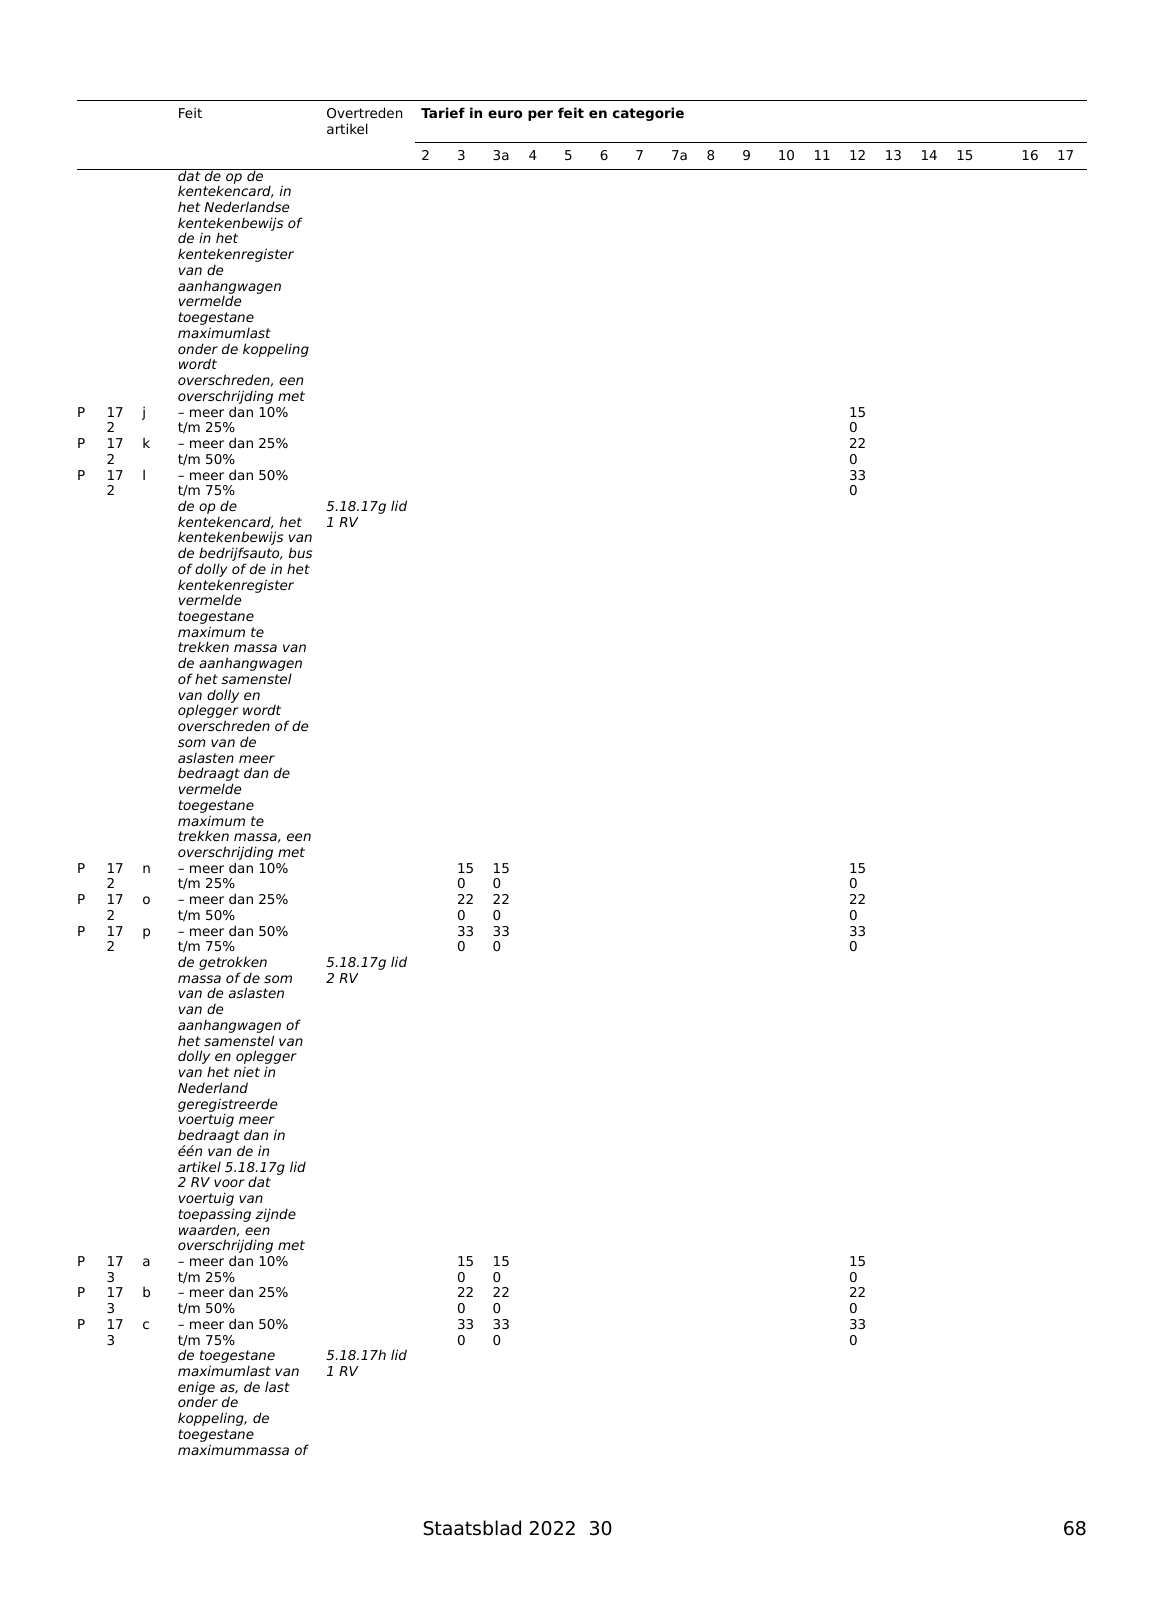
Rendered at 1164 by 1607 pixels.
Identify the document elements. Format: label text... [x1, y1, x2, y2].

table_cell – meer dan 25% t/m 50% [172, 436, 320, 467]
table_cell 3 [451, 143, 487, 168]
table_cell [736, 404, 772, 436]
table_header [136, 101, 172, 142]
table_cell 330 [487, 924, 522, 955]
table_cell [136, 1348, 172, 1458]
table_cell [77, 142, 101, 168]
table_cell [665, 404, 701, 436]
table_cell [451, 170, 487, 404]
table_cell [1051, 404, 1087, 436]
table_cell [629, 467, 665, 499]
table_cell [77, 499, 101, 861]
table_cell [879, 1254, 914, 1285]
table_cell [629, 1317, 665, 1348]
table_cell [736, 1285, 772, 1317]
table_cell [101, 170, 136, 404]
table_cell [1051, 1348, 1087, 1458]
table_cell [415, 436, 451, 467]
table_cell 10 [772, 143, 807, 168]
table_cell j [136, 404, 172, 436]
table_cell [451, 955, 487, 1254]
table_cell [665, 924, 701, 955]
table_cell [172, 142, 320, 168]
table_cell [879, 170, 914, 404]
table_cell [558, 467, 593, 499]
table_cell [1015, 467, 1051, 499]
table_cell 220 [843, 1285, 879, 1317]
table_header [77, 101, 101, 142]
table_cell [772, 404, 807, 436]
table_cell [808, 892, 843, 923]
table_cell [415, 467, 451, 499]
table_cell 172 [101, 861, 136, 892]
table_cell 5.18.17g lid 2 RV [320, 955, 415, 1254]
table_cell 5.18.17h lid 1 RV [320, 1348, 415, 1458]
table_cell [701, 924, 736, 955]
table_cell [629, 436, 665, 467]
table_cell [415, 1254, 451, 1285]
table_cell P [77, 892, 101, 923]
table_cell [136, 170, 172, 404]
table_cell [629, 955, 665, 1254]
table_cell [415, 924, 451, 955]
table_cell [415, 1317, 451, 1348]
table_cell [522, 955, 558, 1254]
table_cell [772, 499, 807, 861]
table_cell 3a [487, 143, 522, 168]
table_cell [665, 170, 701, 404]
table_cell [487, 955, 522, 1254]
table_cell 5.18.17g lid 1 RV [320, 499, 415, 861]
table_cell [843, 955, 879, 1254]
table_cell [736, 861, 772, 892]
table_cell [914, 436, 950, 467]
table_cell [558, 1348, 593, 1458]
table_cell [1051, 436, 1087, 467]
table_cell [665, 892, 701, 923]
table_cell [320, 404, 415, 436]
table_cell [594, 404, 629, 436]
table_cell de getrokken massa of de som van de aslasten van de aanhangwagen of het samenstel van dolly en oplegger van het niet in Nederland geregistreerde voertuig meer bedraagt dan in één van de in artikel 5.18.17g lid 2 RV voor dat voertuig van toepassing zijnde waarden, een overschrijding met [172, 955, 320, 1254]
table_cell [879, 1317, 914, 1348]
table_cell [77, 1348, 101, 1458]
table_cell [701, 892, 736, 923]
table_cell [914, 1254, 950, 1285]
table_cell [320, 1317, 415, 1348]
table_cell 150 [843, 404, 879, 436]
table_cell 173 [101, 1285, 136, 1317]
table_cell [843, 170, 879, 404]
table_cell 9 [736, 143, 772, 168]
table_cell [558, 955, 593, 1254]
table_cell [914, 924, 950, 955]
table_cell [1015, 861, 1051, 892]
table_cell [1051, 955, 1087, 1254]
table_cell [772, 1254, 807, 1285]
table_cell [736, 436, 772, 467]
table_cell [522, 1317, 558, 1348]
table_cell [914, 955, 950, 1254]
table_cell [629, 924, 665, 955]
table_cell 172 [101, 436, 136, 467]
table_cell [415, 1285, 451, 1317]
table_cell [320, 924, 415, 955]
table_cell [879, 892, 914, 923]
table_cell [415, 404, 451, 436]
table_cell [914, 170, 950, 404]
table_cell 11 [808, 143, 843, 168]
table_cell – meer dan 10% t/m 25% [172, 861, 320, 892]
table_cell [843, 499, 879, 861]
table_cell 4 [522, 143, 558, 168]
table_cell c [136, 1317, 172, 1348]
table_cell [415, 892, 451, 923]
table_cell [320, 436, 415, 467]
table_cell 13 [879, 143, 914, 168]
table_cell [320, 170, 415, 404]
table_cell [415, 861, 451, 892]
table_cell 172 [101, 924, 136, 955]
table_cell [594, 467, 629, 499]
table_cell [808, 955, 843, 1254]
table_cell [950, 924, 1015, 955]
table_cell 6 [594, 143, 629, 168]
table_cell [1051, 467, 1087, 499]
table_cell 5 [558, 143, 593, 168]
table_cell 15 [950, 143, 1015, 168]
table_cell [914, 499, 950, 861]
table_cell [1015, 499, 1051, 861]
table_cell – meer dan 25% t/m 50% [172, 892, 320, 923]
table_cell 14 [914, 143, 950, 168]
table_cell [808, 1317, 843, 1348]
table_cell [558, 1254, 593, 1285]
table_cell 330 [451, 1317, 487, 1348]
table_cell [522, 404, 558, 436]
table_cell [665, 499, 701, 861]
table_cell dat de op de kentekencard, in het Nederlandse kentekenbewijs of de in het kentekenregister van de aanhangwagen vermelde toegestane maximumlast onder de koppeling wordt overschreden, een overschrijding met [172, 170, 320, 404]
table_cell 220 [451, 1285, 487, 1317]
table_cell [701, 861, 736, 892]
table_cell – meer dan 50% t/m 75% [172, 924, 320, 955]
table_header Tarief in euro per feit en categorie [415, 101, 1087, 142]
table_cell 330 [843, 924, 879, 955]
table_cell [1015, 404, 1051, 436]
table_cell 150 [487, 1254, 522, 1285]
table_cell [487, 404, 522, 436]
table_cell [522, 1348, 558, 1458]
table_cell 173 [101, 1317, 136, 1348]
table_cell [808, 170, 843, 404]
table_cell [772, 861, 807, 892]
table_cell [1051, 499, 1087, 861]
table_cell [522, 861, 558, 892]
table_cell [914, 1317, 950, 1348]
table_cell [594, 955, 629, 1254]
table_cell [522, 436, 558, 467]
table_cell [736, 955, 772, 1254]
table_cell [522, 170, 558, 404]
table_cell o [136, 892, 172, 923]
table_cell [1015, 170, 1051, 404]
table_cell [950, 892, 1015, 923]
table_cell [950, 467, 1015, 499]
table_cell [914, 1285, 950, 1317]
table_cell [879, 499, 914, 861]
table_cell P [77, 1317, 101, 1348]
table_cell 220 [451, 892, 487, 923]
table_cell P [77, 404, 101, 436]
table_cell [808, 1348, 843, 1458]
table_cell [629, 1285, 665, 1317]
table_cell [950, 404, 1015, 436]
table_cell [736, 1254, 772, 1285]
table_cell [772, 1317, 807, 1348]
table_cell n [136, 861, 172, 892]
table_cell [736, 467, 772, 499]
table_cell [101, 1348, 136, 1458]
table_cell [1051, 1317, 1087, 1348]
table_cell [629, 861, 665, 892]
table_cell [320, 1254, 415, 1285]
table_cell [950, 436, 1015, 467]
table_cell [736, 170, 772, 404]
table_cell [808, 861, 843, 892]
table_cell [320, 467, 415, 499]
table_cell 150 [451, 861, 487, 892]
table_cell [879, 1285, 914, 1317]
table_cell 7 [629, 143, 665, 168]
table_cell [665, 1254, 701, 1285]
table_cell [558, 892, 593, 923]
table_cell [451, 404, 487, 436]
table_cell [594, 1317, 629, 1348]
table_cell [736, 499, 772, 861]
table_cell [136, 142, 172, 168]
table_cell b [136, 1285, 172, 1317]
table_cell [772, 467, 807, 499]
table_cell [77, 170, 101, 404]
table_cell [950, 955, 1015, 1254]
table_cell [594, 892, 629, 923]
table_cell p [136, 924, 172, 955]
table_cell [665, 955, 701, 1254]
table_cell [879, 955, 914, 1254]
table_cell [736, 1348, 772, 1458]
table_cell 150 [451, 1254, 487, 1285]
table_cell [808, 924, 843, 955]
table_cell [487, 436, 522, 467]
table_cell [701, 1317, 736, 1348]
table_cell [914, 467, 950, 499]
table_cell [1051, 1254, 1087, 1285]
table_cell [808, 1285, 843, 1317]
table_cell [772, 892, 807, 923]
table_cell [808, 436, 843, 467]
table_cell de toegestane maximumlast van enige as, de last onder de koppeling, de toegestane maximummassa of [172, 1348, 320, 1458]
table_cell 150 [843, 1254, 879, 1285]
table_cell [701, 1285, 736, 1317]
table_cell [487, 1348, 522, 1458]
table_cell [808, 1254, 843, 1285]
table_cell [879, 861, 914, 892]
table_cell [101, 499, 136, 861]
table_cell 172 [101, 404, 136, 436]
table_cell [1015, 924, 1051, 955]
table_cell [1015, 1317, 1051, 1348]
table_cell [1015, 892, 1051, 923]
table_cell [136, 955, 172, 1254]
table_cell 150 [487, 861, 522, 892]
table_header [101, 101, 136, 142]
table_cell [594, 924, 629, 955]
table_cell [665, 436, 701, 467]
table_cell [950, 1317, 1015, 1348]
table_cell [808, 499, 843, 861]
table_cell – meer dan 10% t/m 25% [172, 404, 320, 436]
table_cell [629, 499, 665, 861]
table_cell [772, 1285, 807, 1317]
table_cell [594, 1348, 629, 1458]
table_cell [1015, 1285, 1051, 1317]
table_cell [772, 1348, 807, 1458]
table_cell [451, 499, 487, 861]
table_cell [594, 861, 629, 892]
table_cell [558, 499, 593, 861]
table_cell [415, 170, 451, 404]
table_cell [415, 955, 451, 1254]
table_cell 330 [451, 924, 487, 955]
table_cell a [136, 1254, 172, 1285]
table_cell 7a [665, 143, 701, 168]
table_cell [487, 170, 522, 404]
table_cell [594, 1285, 629, 1317]
table_cell P [77, 436, 101, 467]
table_cell 16 [1015, 143, 1051, 168]
table_cell [950, 499, 1015, 861]
table_cell [1051, 170, 1087, 404]
table_cell [701, 499, 736, 861]
table_cell l [136, 467, 172, 499]
table_cell [77, 955, 101, 1254]
table_cell [320, 142, 415, 168]
table_cell 17 [1051, 143, 1087, 168]
table_cell [1015, 436, 1051, 467]
table_cell 8 [701, 143, 736, 168]
table_header Feit [172, 101, 320, 142]
table_cell [558, 924, 593, 955]
table_cell [914, 892, 950, 923]
table_cell 220 [843, 436, 879, 467]
table_cell [701, 1348, 736, 1458]
table_cell [522, 1254, 558, 1285]
table_cell [451, 1348, 487, 1458]
table_cell – meer dan 25% t/m 50% [172, 1285, 320, 1317]
table_cell P [77, 924, 101, 955]
table_cell [879, 436, 914, 467]
table_cell [1015, 1348, 1051, 1458]
table_cell [701, 1254, 736, 1285]
table_cell P [77, 1254, 101, 1285]
table_cell [1051, 892, 1087, 923]
table_cell [136, 499, 172, 861]
table_cell [320, 892, 415, 923]
table_cell [879, 404, 914, 436]
table_cell [522, 892, 558, 923]
table_cell [594, 499, 629, 861]
table_cell [320, 1285, 415, 1317]
table_cell [665, 1317, 701, 1348]
table_cell [665, 1348, 701, 1458]
table_cell [701, 170, 736, 404]
table_cell [558, 170, 593, 404]
table_cell [665, 1285, 701, 1317]
table_cell [950, 1285, 1015, 1317]
table_cell 220 [843, 892, 879, 923]
table_cell [451, 467, 487, 499]
table_cell [914, 861, 950, 892]
table_cell – meer dan 50% t/m 75% [172, 467, 320, 499]
table_cell 172 [101, 467, 136, 499]
table_cell [415, 1348, 451, 1458]
table_cell 330 [843, 1317, 879, 1348]
table_cell [415, 499, 451, 861]
table_cell [629, 892, 665, 923]
table_cell 220 [487, 892, 522, 923]
table_cell [558, 436, 593, 467]
table_cell P [77, 861, 101, 892]
table_cell [1015, 955, 1051, 1254]
table_cell [772, 955, 807, 1254]
table_cell [879, 924, 914, 955]
table_cell [558, 404, 593, 436]
table_cell [522, 499, 558, 861]
table_cell [950, 861, 1015, 892]
table_cell [950, 170, 1015, 404]
table_cell [320, 861, 415, 892]
table_cell 330 [487, 1317, 522, 1348]
table_cell [558, 1317, 593, 1348]
table_cell 150 [843, 861, 879, 892]
table_cell [736, 892, 772, 923]
table_cell k [136, 436, 172, 467]
table_cell [629, 1254, 665, 1285]
table_cell [665, 861, 701, 892]
table_cell [879, 1348, 914, 1458]
table_cell [914, 404, 950, 436]
table_cell 330 [843, 467, 879, 499]
table_cell de op de kentekencard, het kentekenbewijs van de bedrijfsauto, bus of dolly of de in het kentekenregister vermelde toegestane maximum te trekken massa van de aanhangwagen of het samenstel van dolly en oplegger wordt overschreden of de som van de aslasten meer bedraagt dan de vermelde toegestane maximum te trekken massa, een overschrijding met [172, 499, 320, 861]
table_cell 173 [101, 1254, 136, 1285]
table_cell [808, 467, 843, 499]
table_cell [736, 1317, 772, 1348]
table_cell [701, 955, 736, 1254]
table_cell [1015, 1254, 1051, 1285]
table_cell [522, 467, 558, 499]
table_cell [808, 404, 843, 436]
table_cell [736, 924, 772, 955]
table_cell [101, 142, 136, 168]
table_cell 2 [415, 143, 451, 168]
table_cell – meer dan 50% t/m 75% [172, 1317, 320, 1348]
table_cell [629, 170, 665, 404]
table_cell [1051, 861, 1087, 892]
table_cell – meer dan 10% t/m 25% [172, 1254, 320, 1285]
table_cell [879, 467, 914, 499]
table_cell [1051, 924, 1087, 955]
table_cell [629, 1348, 665, 1458]
table_cell 172 [101, 892, 136, 923]
table_cell P [77, 1285, 101, 1317]
table_cell [772, 924, 807, 955]
table_cell [522, 1285, 558, 1317]
table_cell [558, 861, 593, 892]
table_cell [487, 467, 522, 499]
table_cell P [77, 467, 101, 499]
table_cell [451, 436, 487, 467]
table_cell [101, 955, 136, 1254]
table_cell [594, 1254, 629, 1285]
table_cell [701, 467, 736, 499]
table_cell [522, 924, 558, 955]
table_cell [701, 404, 736, 436]
table_cell 12 [843, 143, 879, 168]
table_cell [487, 499, 522, 861]
table_cell [629, 404, 665, 436]
table_cell [1051, 1285, 1087, 1317]
table_cell [772, 170, 807, 404]
table_cell [772, 436, 807, 467]
table_cell [558, 1285, 593, 1317]
table_cell [914, 1348, 950, 1458]
table_cell [843, 1348, 879, 1458]
table_header Overtreden artikel [320, 101, 415, 142]
table_cell [665, 467, 701, 499]
table_cell [594, 170, 629, 404]
table_cell [950, 1254, 1015, 1285]
table_cell [701, 436, 736, 467]
table_cell [594, 436, 629, 467]
table_cell 220 [487, 1285, 522, 1317]
table_cell [950, 1348, 1015, 1458]
